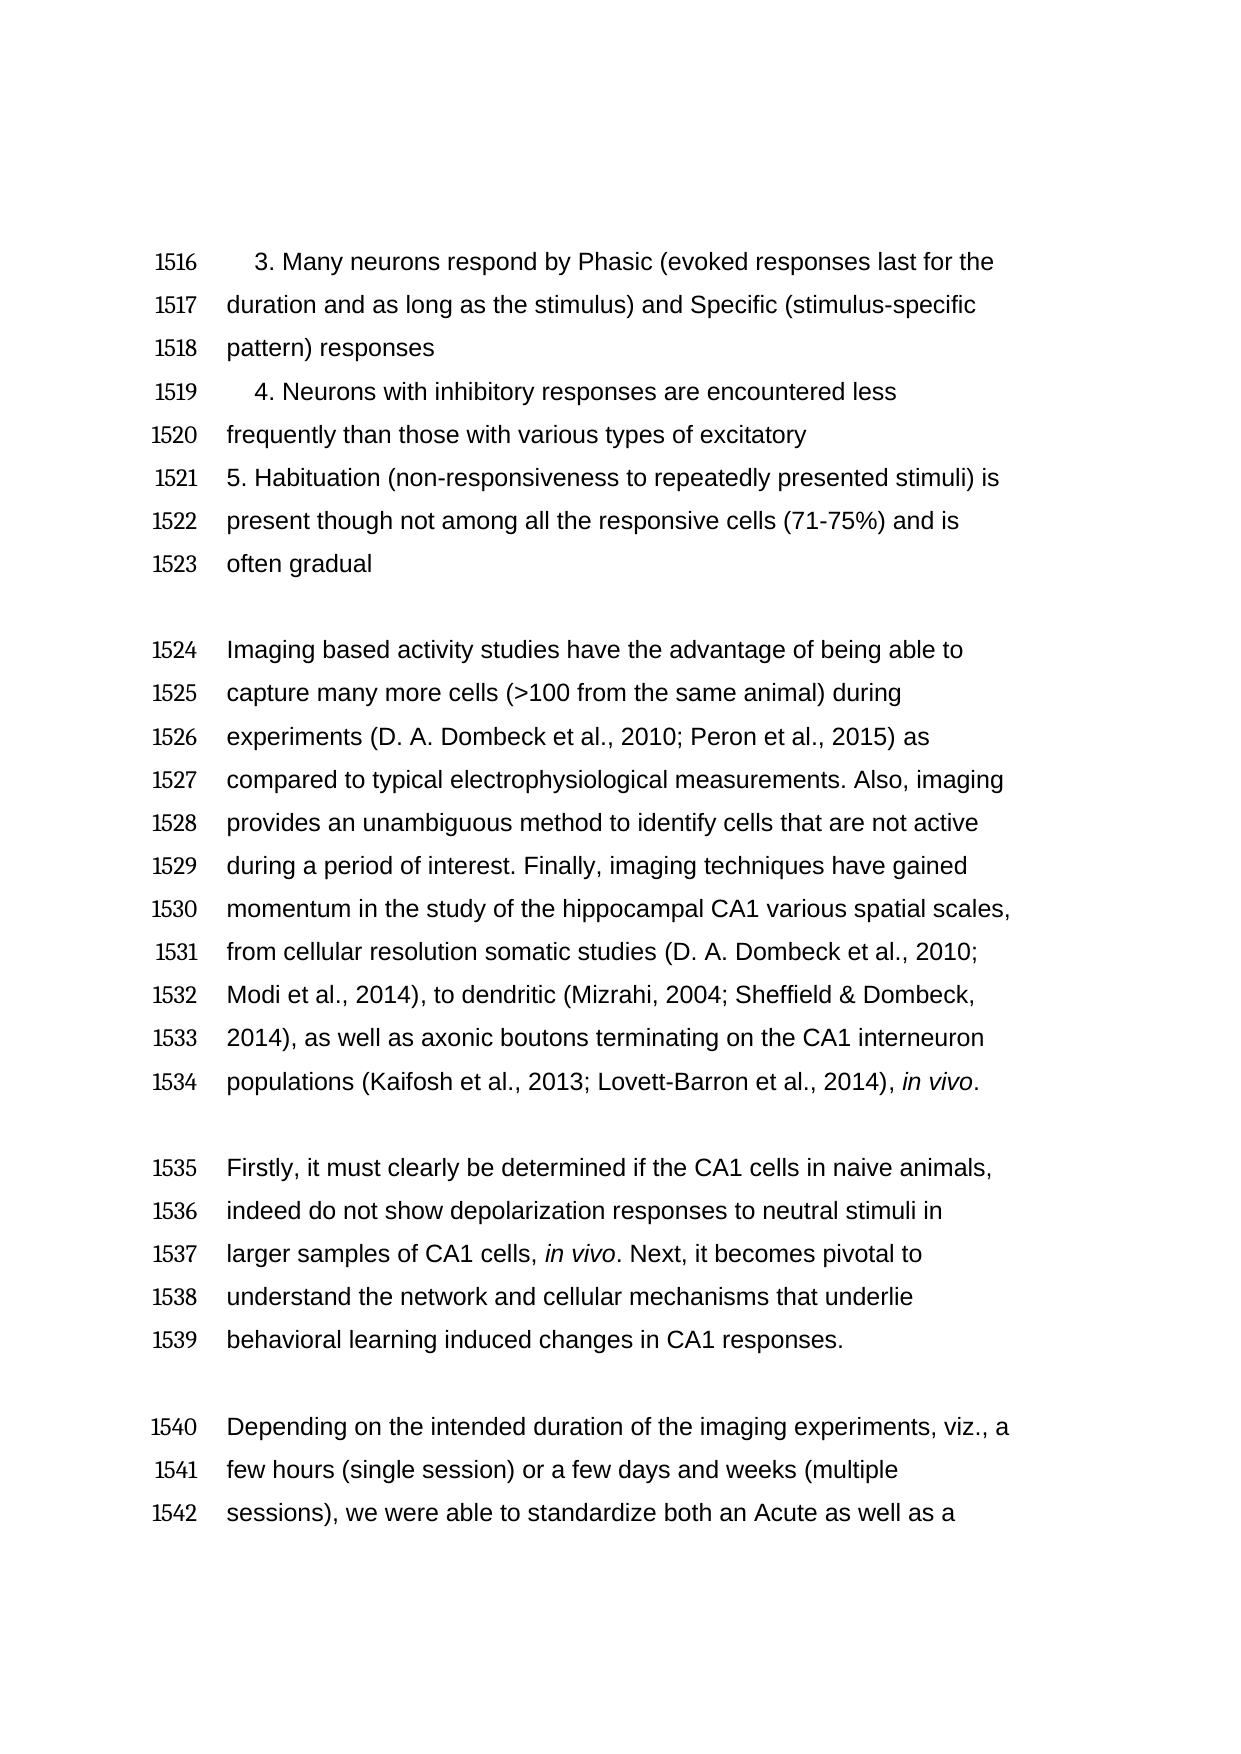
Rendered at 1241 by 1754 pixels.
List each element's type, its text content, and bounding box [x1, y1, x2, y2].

text 5. Habituation (non-responsiveness to repeatedly presented stimuli) is present though not among all the responsive cells (71-75%) and is often gradual [226, 463, 1014, 578]
text Depending on the intended duration of the imaging experiments, viz., a few hours (single session) or a few days and weeks (multiple sessions), we were able to standardize both an Acute as well as a [226, 1412, 1014, 1527]
text Imaging based activity studies have the advantage of being able to capture many more cells (>100 from the same animal) during experiments (D. A. Dombeck et al., 2010; Peron et al., 2015)⁠ as compared to typical electrophysiological measurements. Also, imaging provides an unambiguous method to identify cells that are not active during a period of interest. Finally, imaging techniques have gained momentum in the study of the hippocampal CA1 various spatial scales, from cellular resolution somatic studies (D. A. Dombeck et al., 2010; Modi et al., 2014)⁠, to dendritic (Mizrahi, 2004; Sheffield & Dombeck, 2014)⁠, as well as axonic boutons terminating on the CA1 interneuron populations (Kaifosh et al., 2013; Lovett-Barron et al., 2014)⁠, in vivo. [226, 635, 1014, 1095]
text 3. Many neurons respond by Phasic (evoked responses last for the duration and as long as the stimulus) and Specific (stimulus-specific pattern) responses [226, 247, 1014, 362]
text 4. Neurons with inhibitory responses are encountered less frequently than those with various types of excitatory [226, 377, 1014, 448]
text Firstly, it must clearly be determined if the CA1 cells in naive animals, indeed do not show depolarization responses to neutral stimuli in larger samples of CA1 cells, in vivo. Next, it becomes pivotal to understand the network and cellular mechanisms that underlie behavioral learning induced changes in CA1 responses. [226, 1153, 1014, 1354]
